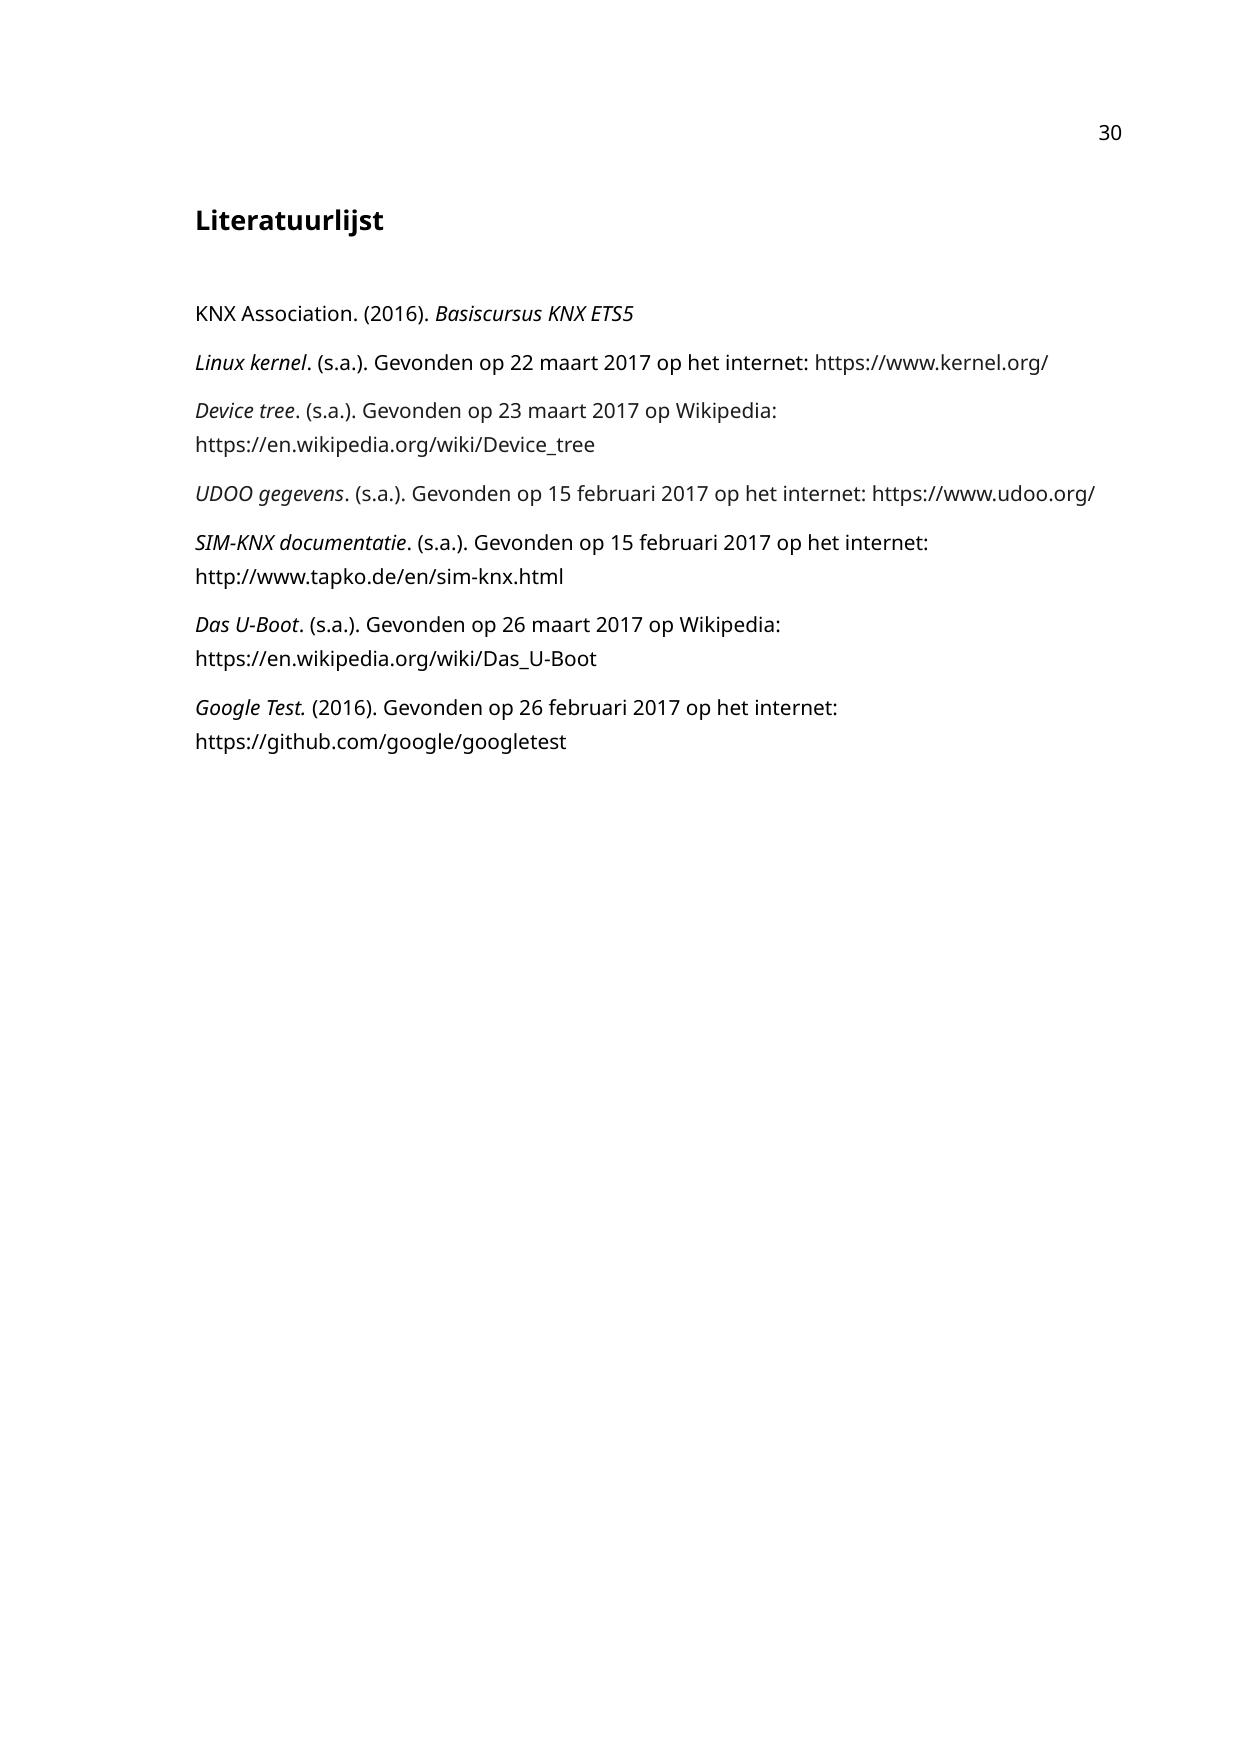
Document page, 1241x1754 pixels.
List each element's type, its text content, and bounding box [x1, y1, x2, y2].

text KNX Association. (2016). Basiscursus KNX ETS5 [195, 299, 1122, 327]
text UDOO gegevens. (s.a.). Gevonden op 15 februari 2017 op het internet: https://www.udoo.org/ [195, 479, 1122, 507]
text Google Test. (2016). Gevonden op 26 februari 2017 op het internet: https://github.com/google/googletest [195, 693, 1122, 756]
text Linux kernel. (s.a.). Gevonden op 22 maart 2017 op het internet: https://www.kernel.org/ [195, 348, 1122, 376]
text SIM-KNX documentatie. (s.a.). Gevonden op 15 februari 2017 op het internet: http://www.tapko.de/en/sim-knx.html [195, 528, 1122, 590]
text Device tree. (s.a.). Gevonden op 23 maart 2017 op Wikipedia: https://en.wikipedia.org/wiki/Device_tree [195, 396, 1122, 459]
text Das U-Boot. (s.a.). Gevonden op 26 maart 2017 op Wikipedia: https://en.wikipedia.org/wiki/Das_U-Boot [195, 610, 1122, 673]
subtitle Literatuurlijst [195, 201, 1122, 238]
